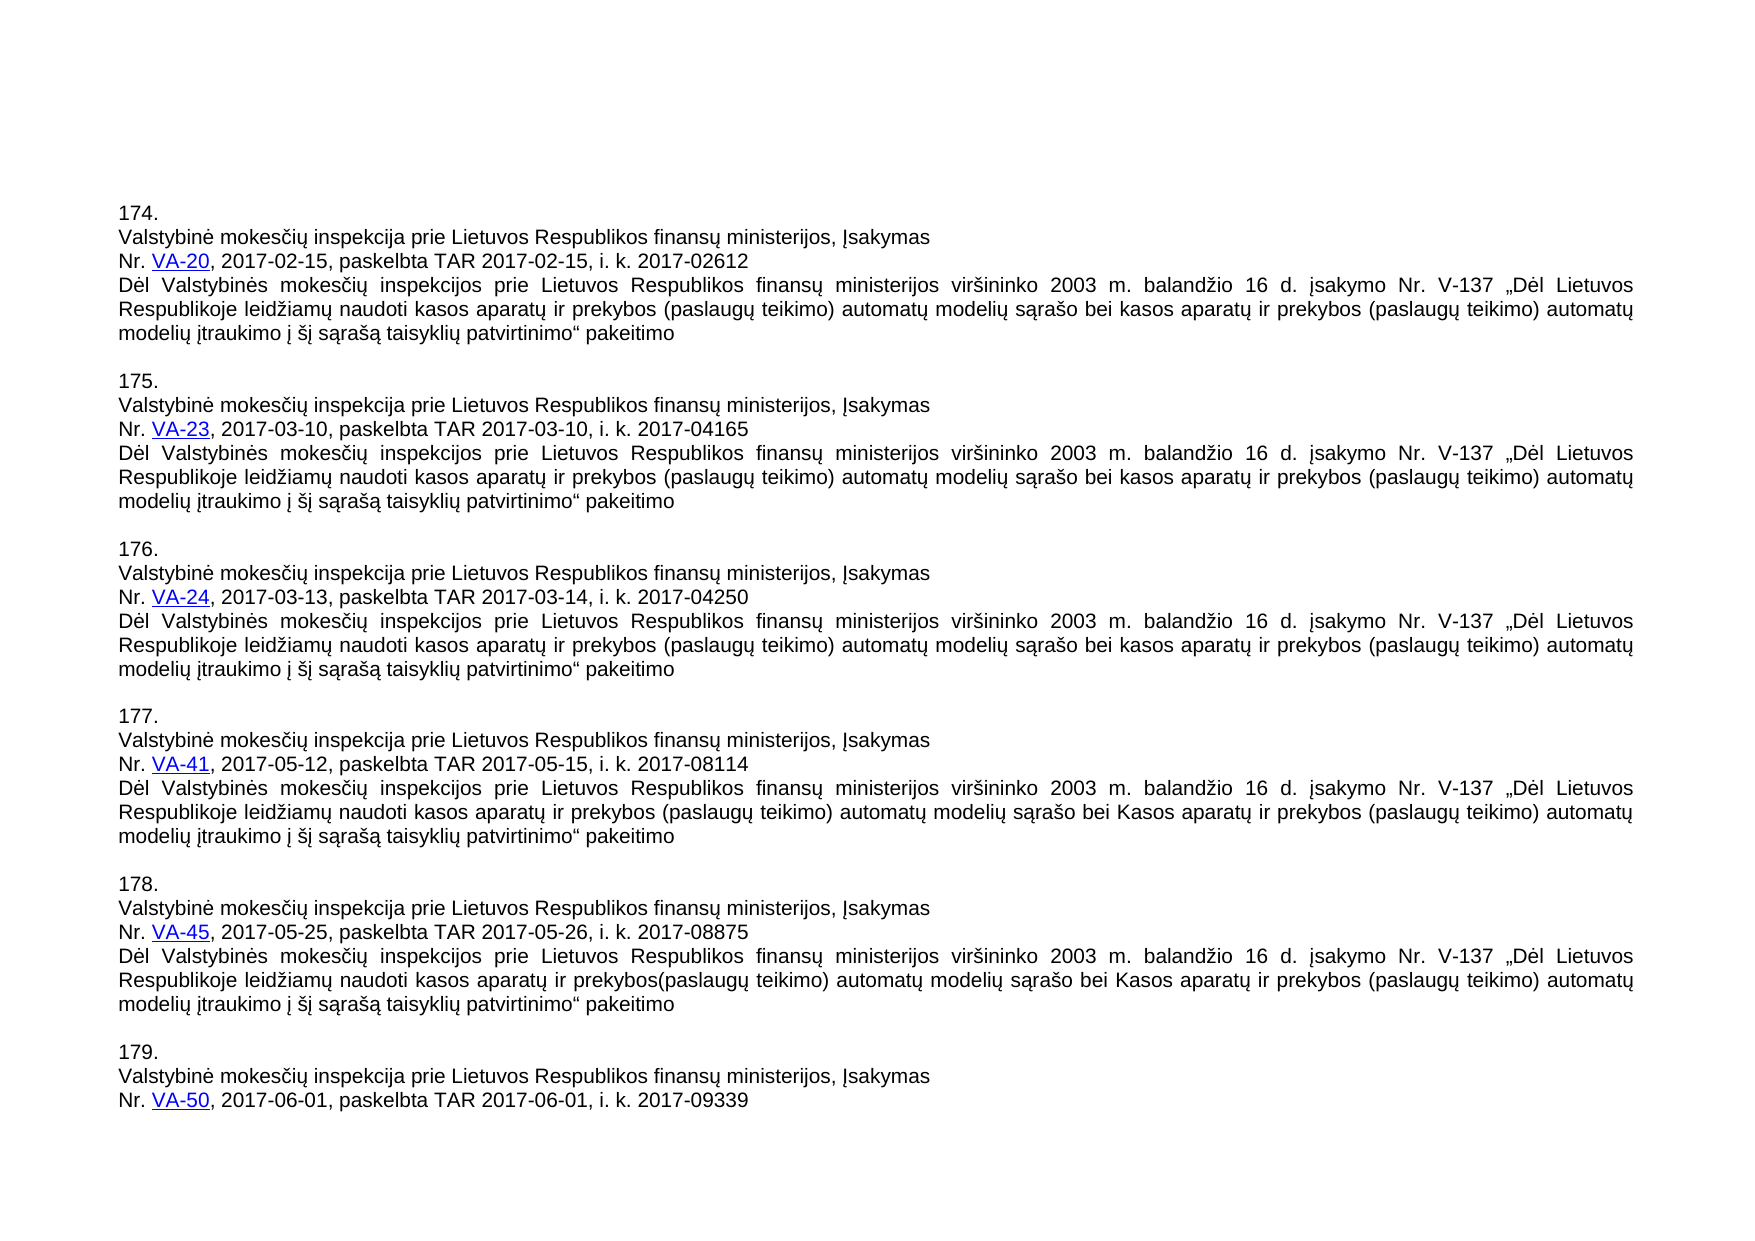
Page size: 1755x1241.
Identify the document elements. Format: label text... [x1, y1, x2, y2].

text Dėl Valstybinės mokesčių inspekcijos prie Lietuvos Respublikos finansų ministerijos viršininko 2003 m. balandžio 16 d. įsakymo Nr. V-137 „Dėl Lietuvos Respublikoje leidžiamų naudoti kasos aparatų ir prekybos (paslaugų teikimo) automatų modelių sąrašo bei Kasos aparatų ir prekybos (paslaugų teikimo) automatų modelių įtraukimo į šį sąrašą taisyklių patvirtinimo“ pakeitimo [118, 776, 1636, 848]
text 175. [118, 369, 1636, 393]
text 179. [118, 1040, 1636, 1064]
text Dėl Valstybinės mokesčių inspekcijos prie Lietuvos Respublikos finansų ministerijos viršininko 2003 m. balandžio 16 d. įsakymo Nr. V-137 „Dėl Lietuvos Respublikoje leidžiamų naudoti kasos aparatų ir prekybos (paslaugų teikimo) automatų modelių sąrašo bei kasos aparatų ir prekybos (paslaugų teikimo) automatų modelių įtraukimo į šį sąrašą taisyklių patvirtinimo“ pakeitimo [118, 273, 1636, 345]
text 174. [118, 201, 1636, 225]
text Dėl Valstybinės mokesčių inspekcijos prie Lietuvos Respublikos finansų ministerijos viršininko 2003 m. balandžio 16 d. įsakymo Nr. V-137 „Dėl Lietuvos Respublikoje leidžiamų naudoti kasos aparatų ir prekybos(paslaugų teikimo) automatų modelių sąrašo bei Kasos aparatų ir prekybos (paslaugų teikimo) automatų modelių įtraukimo į šį sąrašą taisyklių patvirtinimo“ pakeitimo [118, 944, 1636, 1016]
text Dėl Valstybinės mokesčių inspekcijos prie Lietuvos Respublikos finansų ministerijos viršininko 2003 m. balandžio 16 d. įsakymo Nr. V-137 „Dėl Lietuvos Respublikoje leidžiamų naudoti kasos aparatų ir prekybos (paslaugų teikimo) automatų modelių sąrašo bei kasos aparatų ir prekybos (paslaugų teikimo) automatų modelių įtraukimo į šį sąrašą taisyklių patvirtinimo“ pakeitimo [118, 608, 1636, 680]
text Valstybinė mokesčių inspekcija prie Lietuvos Respublikos finansų ministerijos, Įsakymas [118, 561, 1636, 584]
text Nr. VA-45, 2017-05-25, paskelbta TAR 2017-05-26, i. k. 2017-08875 [118, 920, 1636, 944]
text Nr. VA-41, 2017-05-12, paskelbta TAR 2017-05-15, i. k. 2017-08114 [118, 752, 1636, 776]
text 178. [118, 872, 1636, 896]
text Valstybinė mokesčių inspekcija prie Lietuvos Respublikos finansų ministerijos, Įsakymas [118, 393, 1636, 417]
text Dėl Valstybinės mokesčių inspekcijos prie Lietuvos Respublikos finansų ministerijos viršininko 2003 m. balandžio 16 d. įsakymo Nr. V-137 „Dėl Lietuvos Respublikoje leidžiamų naudoti kasos aparatų ir prekybos (paslaugų teikimo) automatų modelių sąrašo bei kasos aparatų ir prekybos (paslaugų teikimo) automatų modelių įtraukimo į šį sąrašą taisyklių patvirtinimo“ pakeitimo [118, 441, 1636, 513]
text Valstybinė mokesčių inspekcija prie Lietuvos Respublikos finansų ministerijos, Įsakymas [118, 728, 1636, 752]
text Nr. VA-20, 2017-02-15, paskelbta TAR 2017-02-15, i. k. 2017-02612 [118, 249, 1636, 273]
text Valstybinė mokesčių inspekcija prie Lietuvos Respublikos finansų ministerijos, Įsakymas [118, 1064, 1636, 1088]
text 177. [118, 704, 1636, 728]
text Valstybinė mokesčių inspekcija prie Lietuvos Respublikos finansų ministerijos, Įsakymas [118, 896, 1636, 920]
text Nr. VA-24, 2017-03-13, paskelbta TAR 2017-03-14, i. k. 2017-04250 [118, 584, 1636, 608]
text 176. [118, 537, 1636, 561]
text Valstybinė mokesčių inspekcija prie Lietuvos Respublikos finansų ministerijos, Įsakymas [118, 225, 1636, 249]
text Nr. VA-23, 2017-03-10, paskelbta TAR 2017-03-10, i. k. 2017-04165 [118, 417, 1636, 441]
text Nr. VA-50, 2017-06-01, paskelbta TAR 2017-06-01, i. k. 2017-09339 [118, 1088, 1636, 1112]
